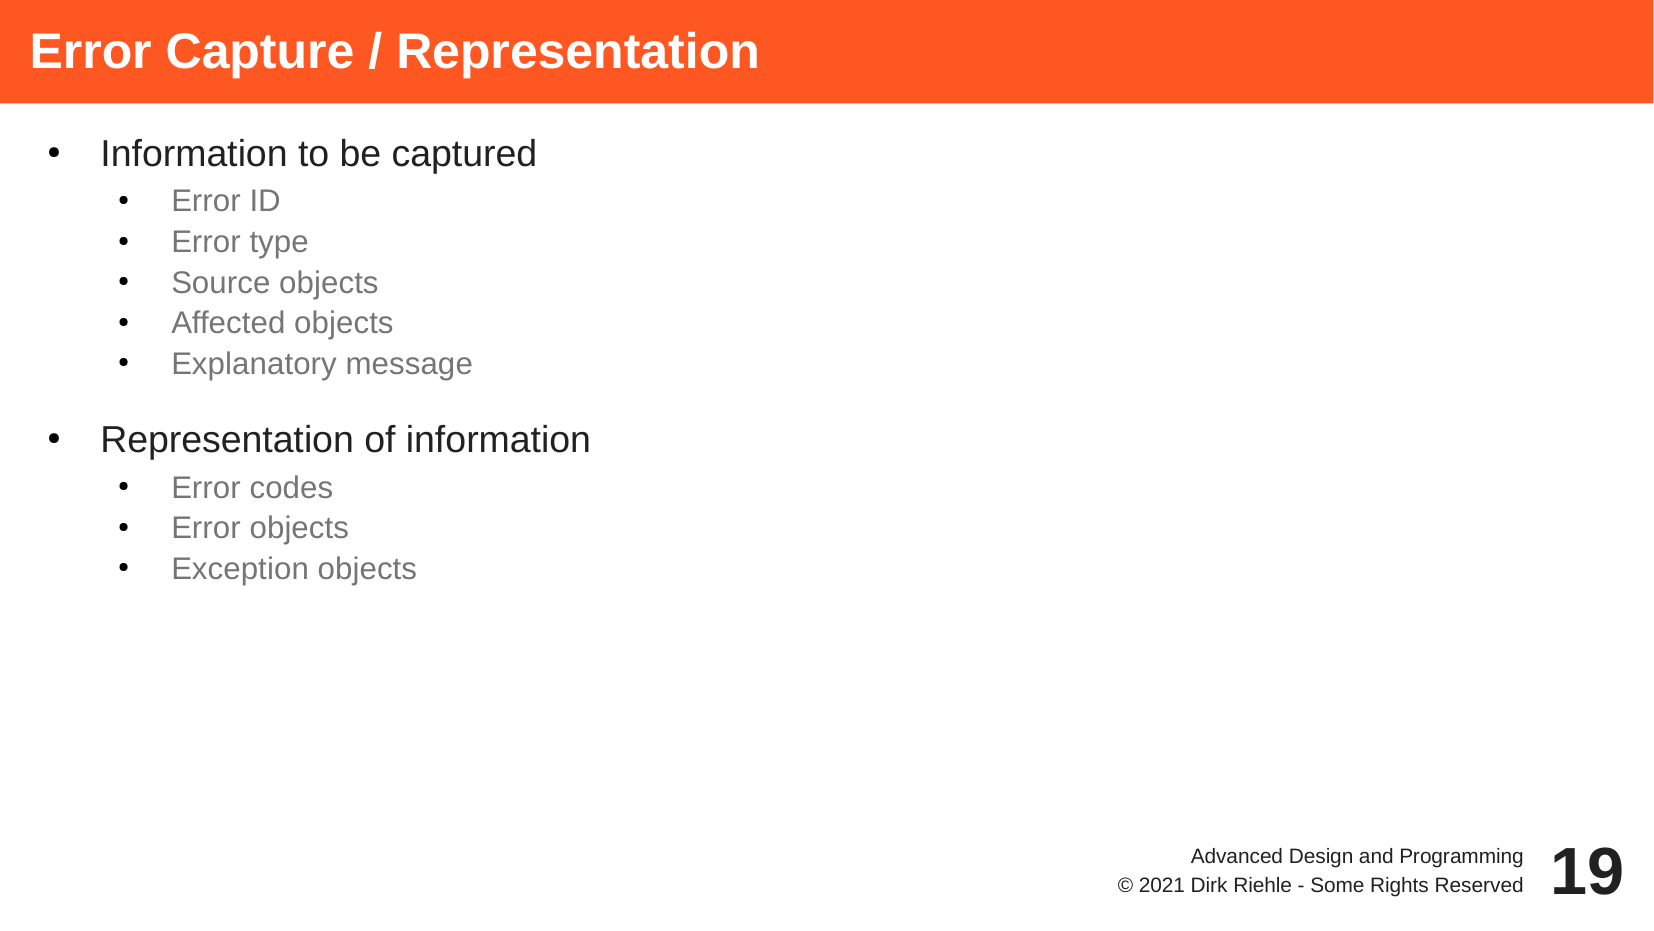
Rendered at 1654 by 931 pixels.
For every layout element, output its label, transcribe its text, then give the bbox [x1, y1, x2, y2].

list Information to be captured Error ID Error type Source objects Affected objects Explanatory message Representation of information Error codes Error objects Exception objects [29, 132, 1625, 813]
title Error Capture / Representation [0, 0, 1654, 104]
